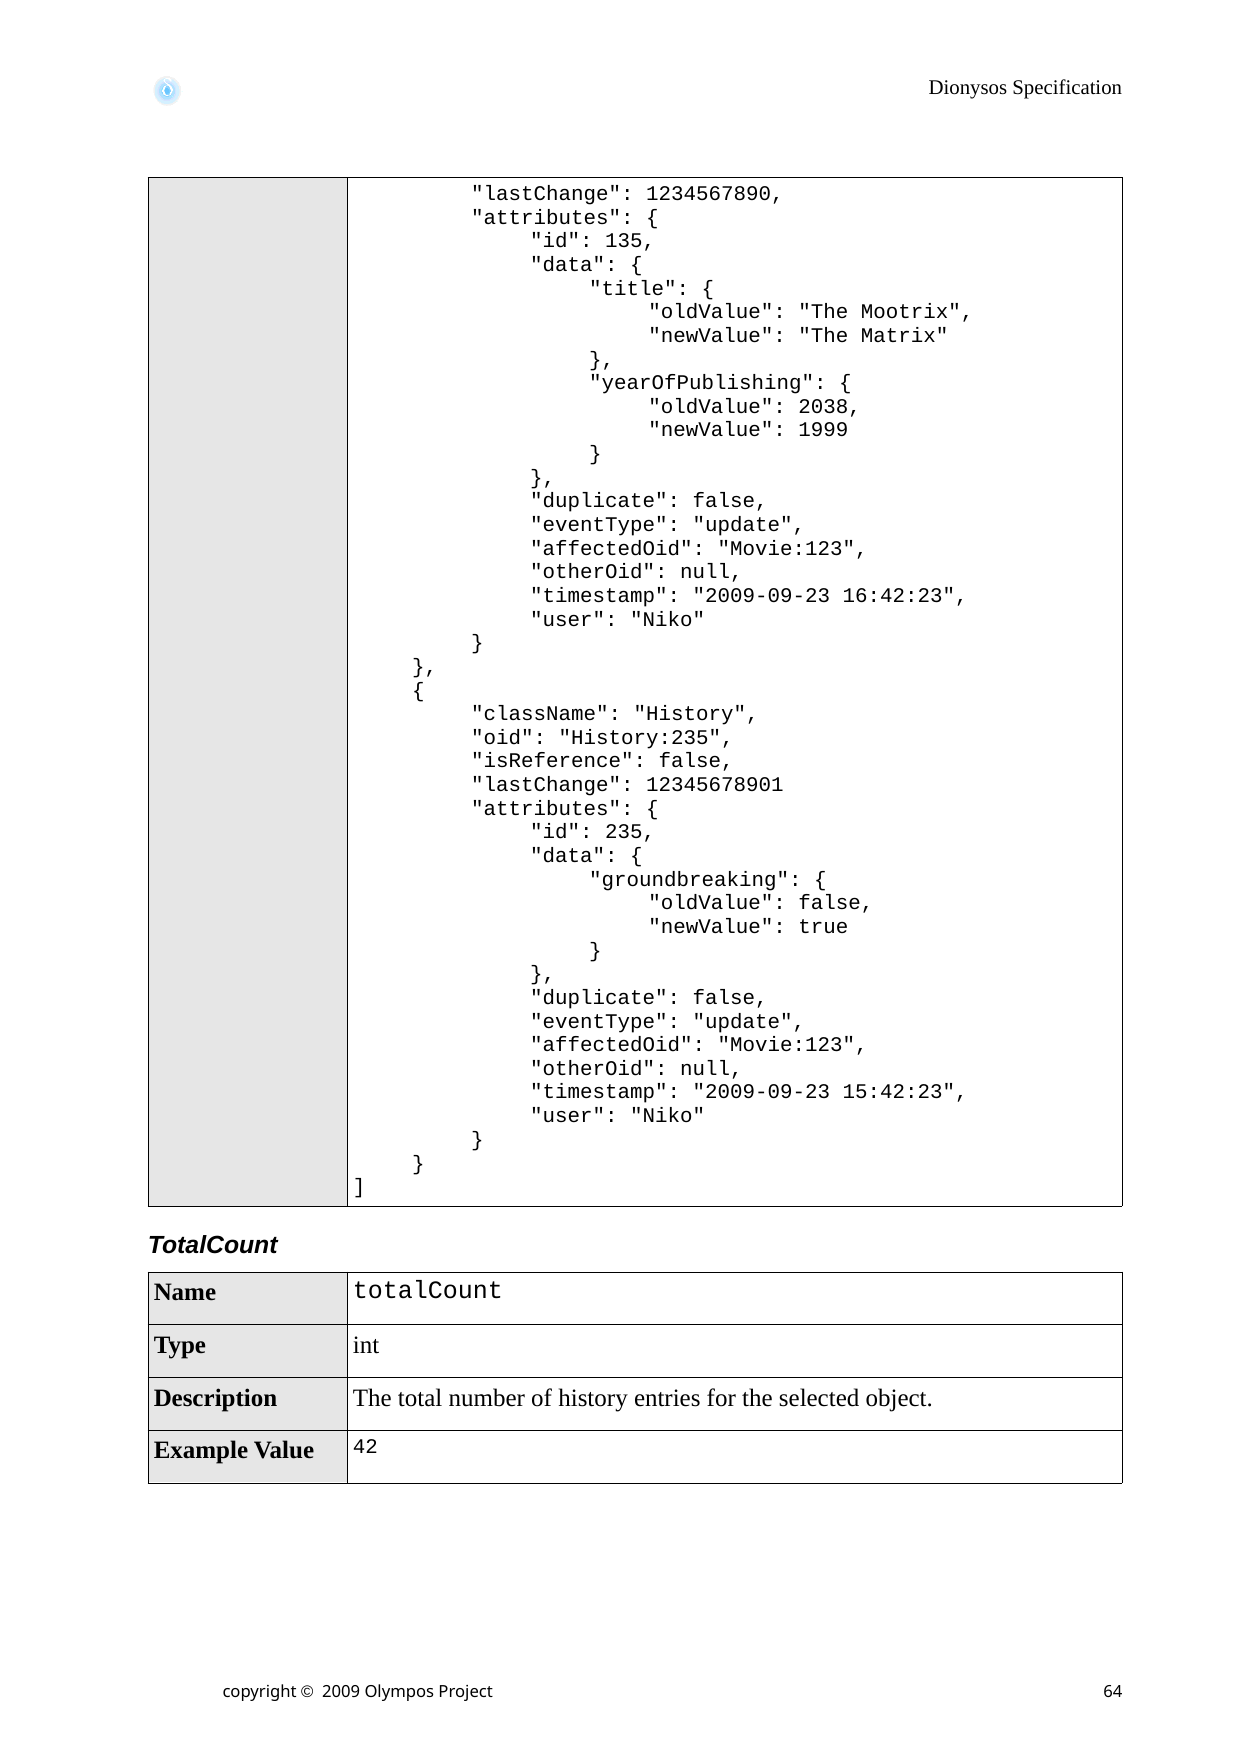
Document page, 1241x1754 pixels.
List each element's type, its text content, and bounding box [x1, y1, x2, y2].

table_cell [149, 178, 347, 1206]
table_cell int [348, 1325, 1122, 1377]
table_cell Description [149, 1378, 347, 1430]
table_header totalCount [348, 1273, 1122, 1324]
text TotalCount [148, 1231, 1122, 1259]
picture [152, 75, 184, 106]
table_cell 42 [348, 1431, 1122, 1482]
table_cell "lastChange": 1234567890, "attributes": { "id": 135, "data": { "title": { "oldValue": "The Mootrix", "newValue": "The Matrix" }, "yearOfPublishing": { "oldValue": 2038, "newValue": 1999 } }, "duplicate": false, "eventType": "update", "affectedOid": "Movie:123", "otherOid": null, "timestamp": "2009-09-23 16:42:23", "user": "Niko" } }, { "className": "History", "oid": "History:235", "isReference": false, "lastChange": 12345678901 "attributes": { "id": 235, "data": { "groundbreaking": { "oldValue": false, "newValue": true } }, "duplicate": false, "eventType": "update", "affectedOid": "Movie:123", "otherOid": null, "timestamp": "2009-09-23 15:42:23", "user": "Niko" } } ] [348, 178, 1122, 1206]
table_header Name [149, 1273, 347, 1324]
table_cell Example Value [149, 1431, 347, 1482]
table_cell The total number of history entries for the selected object. [348, 1378, 1122, 1430]
table_cell Type [149, 1325, 347, 1377]
